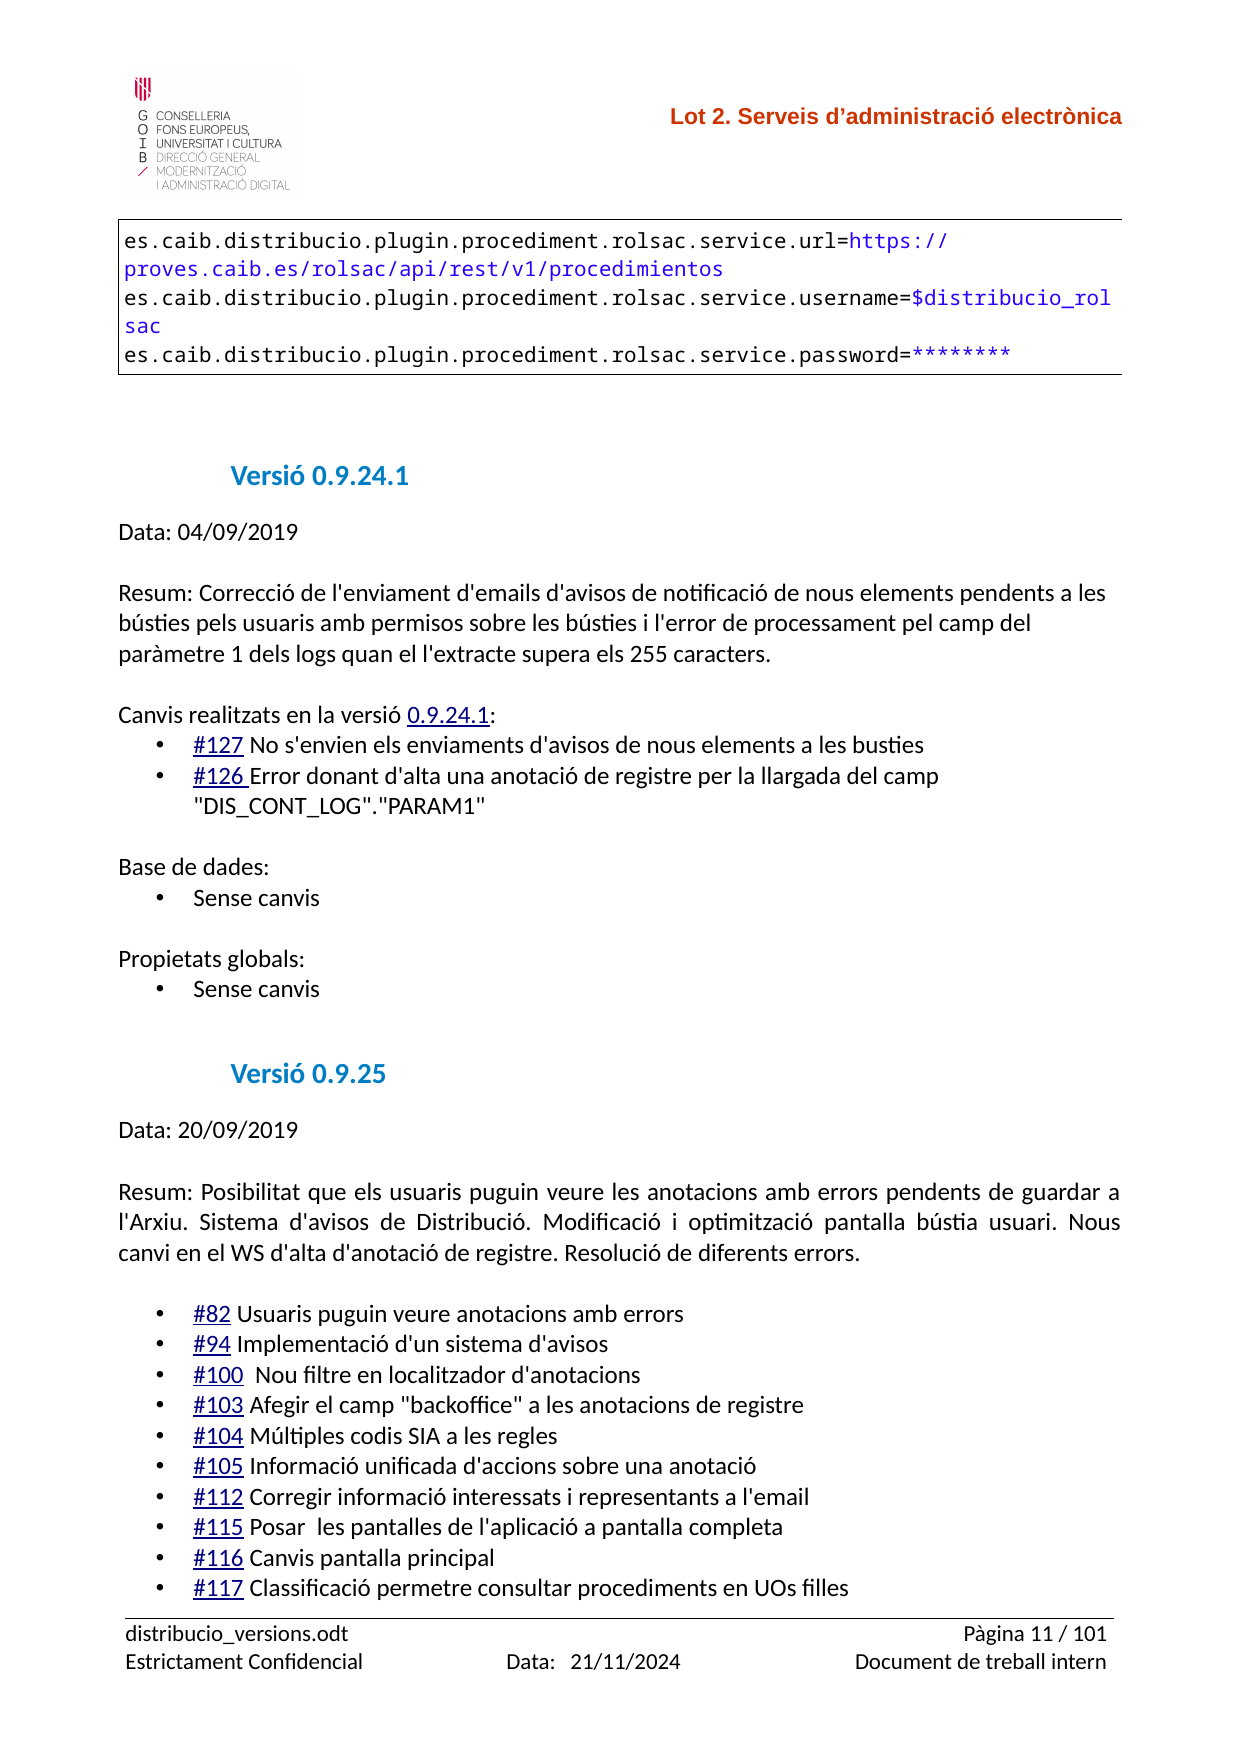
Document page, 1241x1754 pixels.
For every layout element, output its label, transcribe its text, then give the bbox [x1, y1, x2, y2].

text Resum: Correcció de l'enviament d'emails d'avisos de notificació de nous elements pendents a les bústies pels usuaris amb permisos sobre les bústies i l'error de processament pel camp del paràmetre 1 dels logs quan el l'extracte supera els 255 caracters. [118, 577, 1122, 668]
list #127 No s'envien els enviaments d'avisos de nous elements a les busties [156, 729, 1122, 760]
text Data: 04/09/2019 [118, 516, 1122, 546]
text Canvis realitzats en la versió 0.9.24.1: [118, 699, 1122, 729]
text Base de dades: [118, 852, 1122, 882]
text Propietats globals: [118, 943, 1122, 974]
list #126 Error donant d'alta una anotació de registre per la llargada del camp "DIS_CONT_LOG"."PARAM1" [156, 760, 1122, 821]
list #117 Classificació permetre consultar procediments en UOs filles [156, 1572, 1122, 1603]
subtitle Versió 0.9.24.1 [153, 457, 1122, 492]
list Sense canvis [156, 882, 1122, 913]
list #115 Posar les pantalles de l'aplicació a pantalla completa [156, 1511, 1122, 1542]
list #116 Canvis pantalla principal [156, 1542, 1122, 1572]
picture [126, 70, 299, 197]
list #100 Nou filtre en localitzador d'anotacions [156, 1359, 1122, 1389]
subtitle Versió 0.9.25 [153, 1055, 1122, 1091]
text Data: 20/09/2019 [118, 1114, 1122, 1145]
table_header es.caib.distribucio.plugin.procediment.rolsac.service.url=https://proves.caib.es/rolsac/api/rest/v1/procedimientos es.caib.distribucio.plugin.procediment.rolsac.service.username=$distribucio_rolsac es.caib.distribucio.plugin.procediment.rolsac.service.password=******** [119, 220, 1122, 374]
list #104 Múltiples codis SIA a les regles [156, 1420, 1122, 1450]
list #82 Usuaris puguin veure anotacions amb errors [156, 1298, 1122, 1328]
list #94 Implementació d'un sistema d'avisos [156, 1328, 1122, 1359]
list #103 Afegir el camp "backoffice" a les anotacions de registre [156, 1389, 1122, 1420]
list #112 Corregir informació interessats i representants a l'email [156, 1481, 1122, 1511]
list #105 Informació unificada d'accions sobre una anotació [156, 1450, 1122, 1481]
list Sense canvis [156, 974, 1122, 1004]
text Resum: Posibilitat que els usuaris puguin veure les anotacions amb errors pendents de guardar a l'Arxiu. Sistema d'avisos de Distribució. Modificació i optimització pantalla bústia usuari. Nous canvi en el WS d'alta d'anotació de registre. Resolució de diferents errors. [118, 1176, 1122, 1267]
